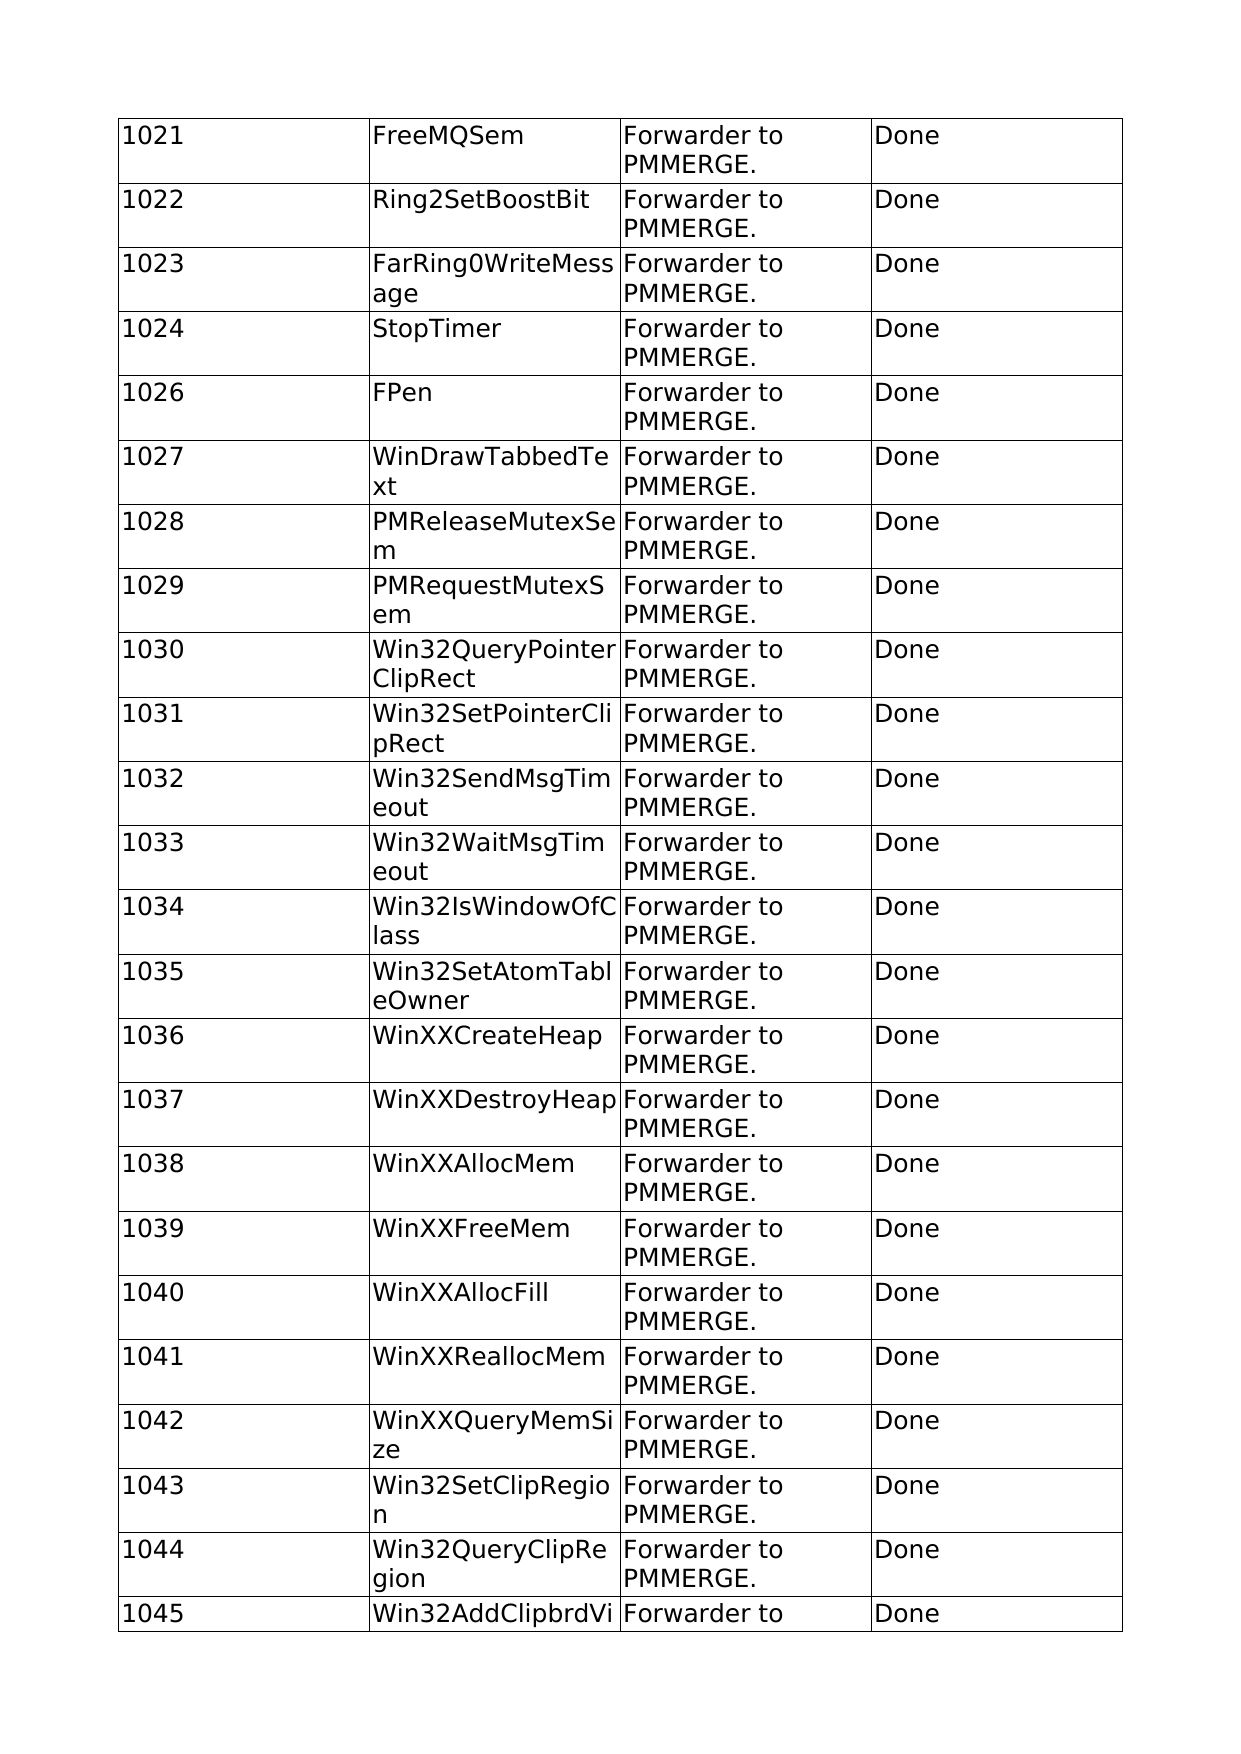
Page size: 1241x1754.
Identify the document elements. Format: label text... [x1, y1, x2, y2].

table_cell Forwarder to PMMERGE. [621, 1533, 871, 1596]
table_cell Done [872, 762, 1122, 825]
table_cell Done [872, 955, 1122, 1018]
table_cell PMReleaseMutexSem [370, 505, 620, 568]
table_cell Forwarder to PMMERGE. [621, 376, 871, 439]
table_cell WinXXFreeMem [370, 1212, 620, 1275]
table_cell WinXXAllocFill [370, 1276, 620, 1339]
table_cell FPen [370, 376, 620, 439]
table_cell StopTimer [370, 312, 620, 375]
table_cell 1042 [119, 1405, 369, 1468]
table_cell Ring2SetBoostBit [370, 184, 620, 247]
table_cell Done [872, 1147, 1122, 1211]
table_cell 1036 [119, 1019, 369, 1082]
table_cell Forwarder to PMMERGE. [621, 119, 871, 182]
table_cell Forwarder to PMMERGE. [621, 1469, 871, 1532]
table_cell Done [872, 1212, 1122, 1275]
table_cell Win32QueryClipRegion [370, 1533, 620, 1596]
table_cell Forwarder to PMMERGE. [621, 441, 871, 504]
table_cell Win32SetAtomTableOwner [370, 955, 620, 1018]
table_cell WinXXDestroyHeap [370, 1083, 620, 1146]
table_cell 1034 [119, 890, 369, 954]
table_cell Forwarder to PMMERGE. [621, 762, 871, 825]
table_cell 1038 [119, 1147, 369, 1211]
table_cell WinDrawTabbedText [370, 441, 620, 504]
table_cell WinXXCreateHeap [370, 1019, 620, 1082]
table_cell Win32SetClipRegion [370, 1469, 620, 1532]
table_cell Done [872, 312, 1122, 375]
table_cell Done [872, 569, 1122, 632]
table_cell 1037 [119, 1083, 369, 1146]
table_cell Done [872, 1597, 1122, 1631]
table_cell Done [872, 633, 1122, 697]
table_cell Done [872, 505, 1122, 568]
table_cell Win32IsWindowOfClass [370, 890, 620, 954]
table_cell 1043 [119, 1469, 369, 1532]
table_cell Done [872, 248, 1122, 311]
table_cell Done [872, 1340, 1122, 1403]
table_cell Done [872, 1019, 1122, 1082]
table_cell 1026 [119, 376, 369, 439]
table_cell WinXXQueryMemSize [370, 1405, 620, 1468]
table_cell FreeMQSem [370, 119, 620, 182]
table_cell PMRequestMutexSem [370, 569, 620, 632]
table_cell Forwarder to PMMERGE. [621, 955, 871, 1018]
table_cell 1041 [119, 1340, 369, 1403]
table_cell WinXXAllocMem [370, 1147, 620, 1211]
table_cell Win32SetPointerClipRect [370, 698, 620, 761]
table_cell FarRing0WriteMessage [370, 248, 620, 311]
table_cell Forwarder to PMMERGE. [621, 826, 871, 889]
table_cell Forwarder to PMMERGE. [621, 1083, 871, 1146]
table_cell Done [872, 119, 1122, 182]
table_cell Forwarder to PMMERGE. [621, 1019, 871, 1082]
table_cell Win32WaitMsgTimeout [370, 826, 620, 889]
table_cell Forwarder to PMMERGE. [621, 1147, 871, 1211]
table_cell Forwarder to PMMERGE. [621, 1405, 871, 1468]
table_cell 1023 [119, 248, 369, 311]
table_cell Forwarder to PMMERGE. [621, 505, 871, 568]
table_cell 1028 [119, 505, 369, 568]
table_cell 1031 [119, 698, 369, 761]
table_cell Win32QueryPointerClipRect [370, 633, 620, 697]
table_cell Forwarder to PMMERGE. [621, 184, 871, 247]
table_cell Forwarder to PMMERGE. [621, 1276, 871, 1339]
table_cell 1021 [119, 119, 369, 182]
table_cell Done [872, 890, 1122, 954]
table_cell Forwarder to PMMERGE. [621, 1212, 871, 1275]
table_cell 1030 [119, 633, 369, 697]
table_cell Win32AddClipbrdVi [370, 1597, 620, 1631]
table_cell Forwarder to PMMERGE. [621, 312, 871, 375]
table_cell Forwarder to PMMERGE. [621, 1340, 871, 1403]
table_cell 1040 [119, 1276, 369, 1339]
table_cell Done [872, 441, 1122, 504]
table_cell Done [872, 1469, 1122, 1532]
table_cell Done [872, 376, 1122, 439]
table_cell Done [872, 1276, 1122, 1339]
table_cell 1044 [119, 1533, 369, 1596]
table_cell 1035 [119, 955, 369, 1018]
table_cell Done [872, 184, 1122, 247]
table_cell 1039 [119, 1212, 369, 1275]
table_cell Forwarder to PMMERGE. [621, 698, 871, 761]
table_cell 1022 [119, 184, 369, 247]
table_cell Forwarder to [621, 1597, 871, 1631]
table_cell 1032 [119, 762, 369, 825]
table_cell Done [872, 826, 1122, 889]
table_cell 1033 [119, 826, 369, 889]
table_cell Forwarder to PMMERGE. [621, 569, 871, 632]
table_cell Win32SendMsgTimeout [370, 762, 620, 825]
table_cell Forwarder to PMMERGE. [621, 890, 871, 954]
table_cell 1029 [119, 569, 369, 632]
table_cell Forwarder to PMMERGE. [621, 633, 871, 697]
table_cell Done [872, 1083, 1122, 1146]
table_cell 1027 [119, 441, 369, 504]
table_cell Done [872, 698, 1122, 761]
table_cell 1024 [119, 312, 369, 375]
table_cell Done [872, 1533, 1122, 1596]
table_cell Done [872, 1405, 1122, 1468]
table_cell Forwarder to PMMERGE. [621, 248, 871, 311]
table_cell WinXXReallocMem [370, 1340, 620, 1403]
table_cell 1045 [119, 1597, 369, 1631]
